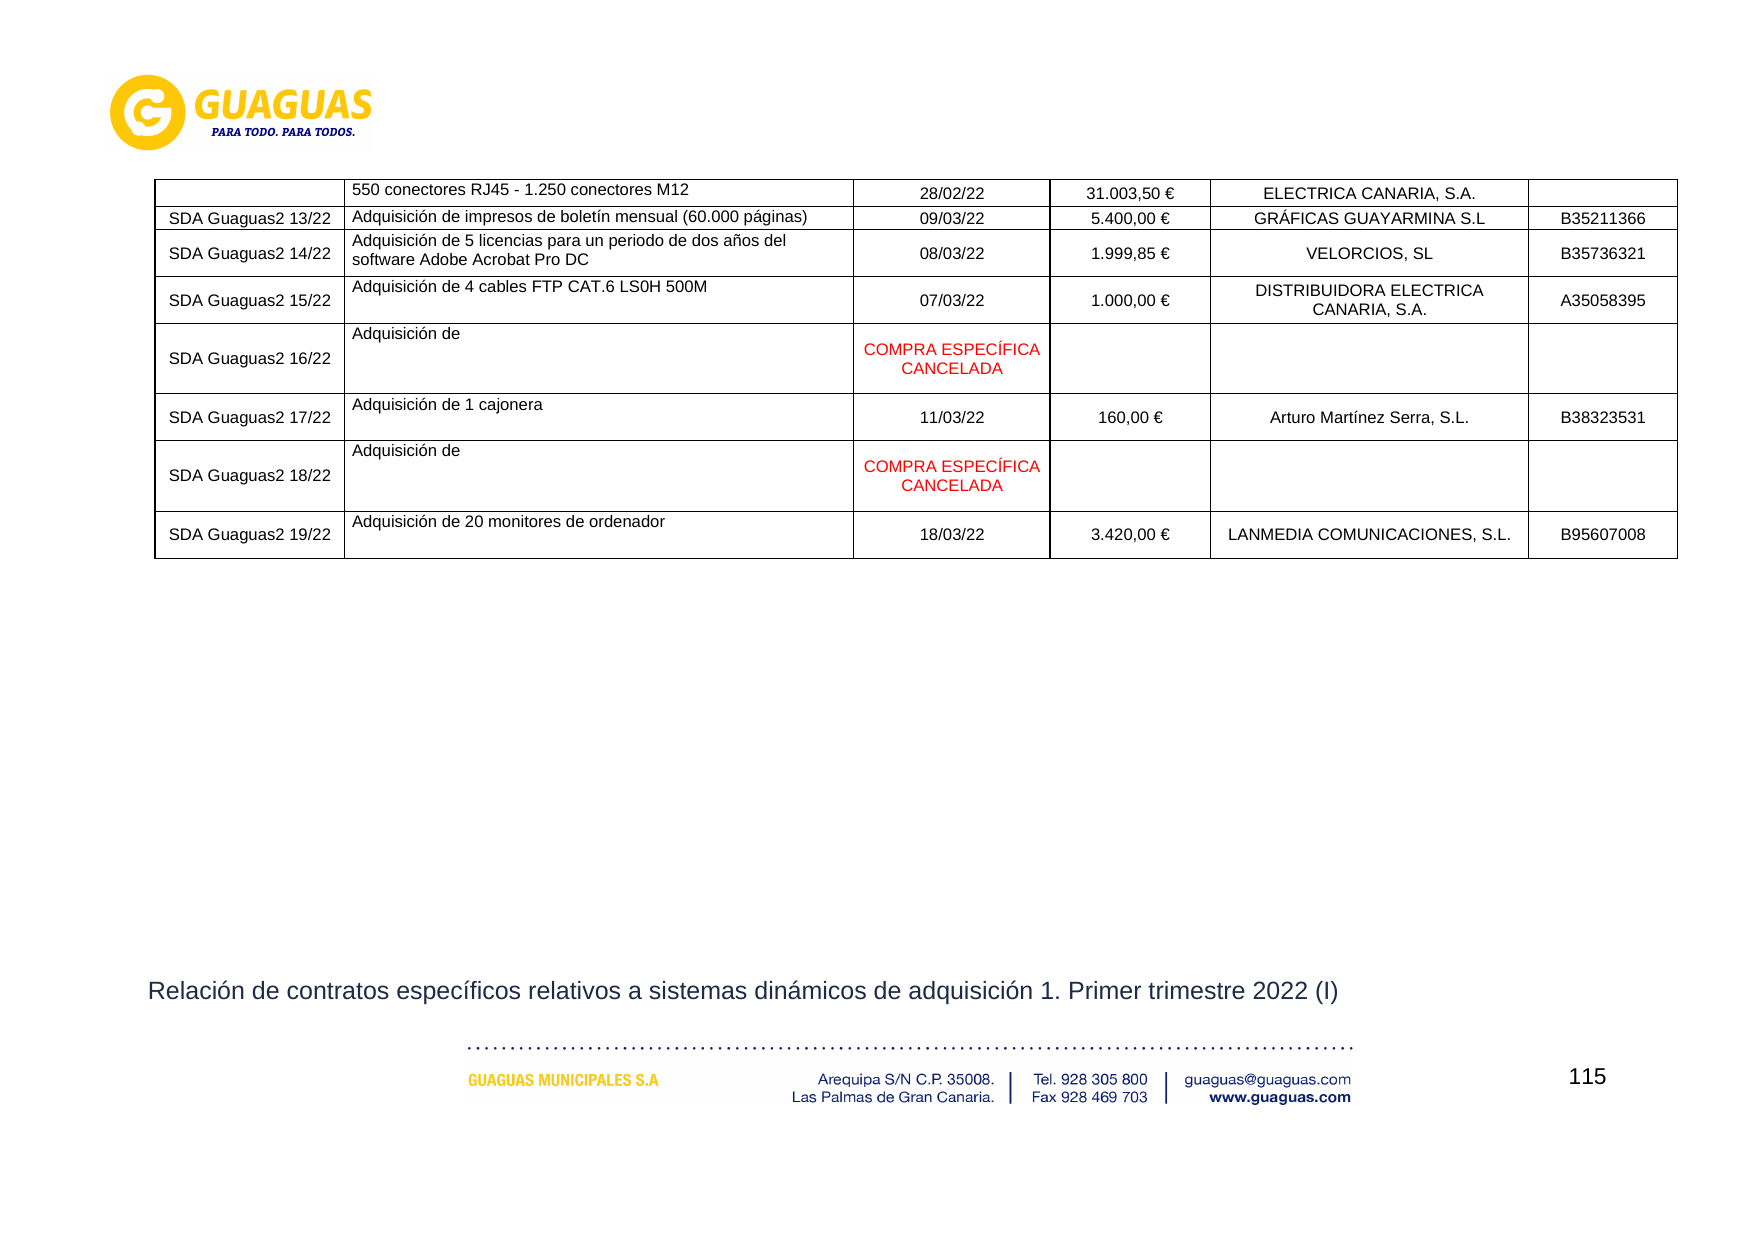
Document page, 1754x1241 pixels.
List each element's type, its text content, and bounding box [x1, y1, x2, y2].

table_cell SDA Guaguas2 13/22 [156, 207, 344, 229]
table_cell B38323531 [1529, 394, 1677, 440]
table_cell B35736321 [1529, 230, 1677, 276]
table_cell 5.400,00 € [1051, 207, 1210, 229]
table_cell SDA Guaguas2 15/22 [156, 277, 344, 323]
table_cell Adquisición de 1 cajonera [345, 394, 853, 440]
table_cell [1051, 441, 1210, 511]
table_cell SDA Guaguas2 14/22 [156, 230, 344, 276]
table_cell COMPRA ESPECÍFICA CANCELADA [854, 441, 1049, 511]
table_cell [1529, 180, 1677, 206]
table_cell B95607008 [1529, 512, 1677, 557]
table_cell 3.420,00 € [1051, 512, 1210, 557]
table_cell [156, 180, 344, 206]
table_cell B35211366 [1529, 207, 1677, 229]
table_cell 31.003,50 € [1051, 180, 1210, 206]
table_cell GRÁFICAS GUAYARMINA S.L [1211, 207, 1528, 229]
table_cell 11/03/22 [854, 394, 1049, 440]
table_cell Adquisición de 20 monitores de ordenador [345, 512, 853, 557]
table_cell Adquisición de 4 cables FTP CAT.6 LS0H 500M [345, 277, 853, 323]
table_cell Adquisición de 5 licencias para un periodo de dos años del software Adobe Acrobat Pro DC [345, 230, 853, 276]
table_cell Adquisición de impresos de boletín mensual (60.000 páginas) [345, 207, 853, 229]
table_cell Adquisición de [345, 441, 853, 511]
table_cell 1.999,85 € [1051, 230, 1210, 276]
table_cell LANMEDIA COMUNICACIONES, S.L. [1211, 512, 1528, 557]
table_cell 07/03/22 [854, 277, 1049, 323]
table_cell [1051, 324, 1210, 393]
table_cell 08/03/22 [854, 230, 1049, 276]
table_cell 09/03/22 [854, 207, 1049, 229]
table_cell [1529, 324, 1677, 393]
table_cell 160,00 € [1051, 394, 1210, 440]
table_cell 18/03/22 [854, 512, 1049, 557]
table_cell [1529, 441, 1677, 511]
table_cell VELORCIOS, SL [1211, 230, 1528, 276]
table_cell Arturo Martínez Serra, S.L. [1211, 394, 1528, 440]
table_cell A35058395 [1529, 277, 1677, 323]
table_cell SDA Guaguas2 19/22 [156, 512, 344, 557]
table_cell [1211, 441, 1528, 511]
table_cell ELECTRICA CANARIA, S.A. [1211, 180, 1528, 206]
table_cell SDA Guaguas2 17/22 [156, 394, 344, 440]
table_cell SDA Guaguas2 18/22 [156, 441, 344, 511]
table_cell 28/02/22 [854, 180, 1049, 206]
table_cell 550 conectores RJ45 - 1.250 conectores M12 [345, 180, 853, 206]
text Relación de contratos específicos relativos a sistemas dinámicos de adquisición 1. Primer trimestre 2022 (I) [148, 976, 1606, 1005]
table_cell 1.000,00 € [1051, 277, 1210, 323]
table_cell COMPRA ESPECÍFICA CANCELADA [854, 324, 1049, 393]
table_cell DISTRIBUIDORA ELECTRICA CANARIA, S.A. [1211, 277, 1528, 323]
table_cell Adquisición de [345, 324, 853, 393]
table_cell [1211, 324, 1528, 393]
table_cell SDA Guaguas2 16/22 [156, 324, 344, 393]
